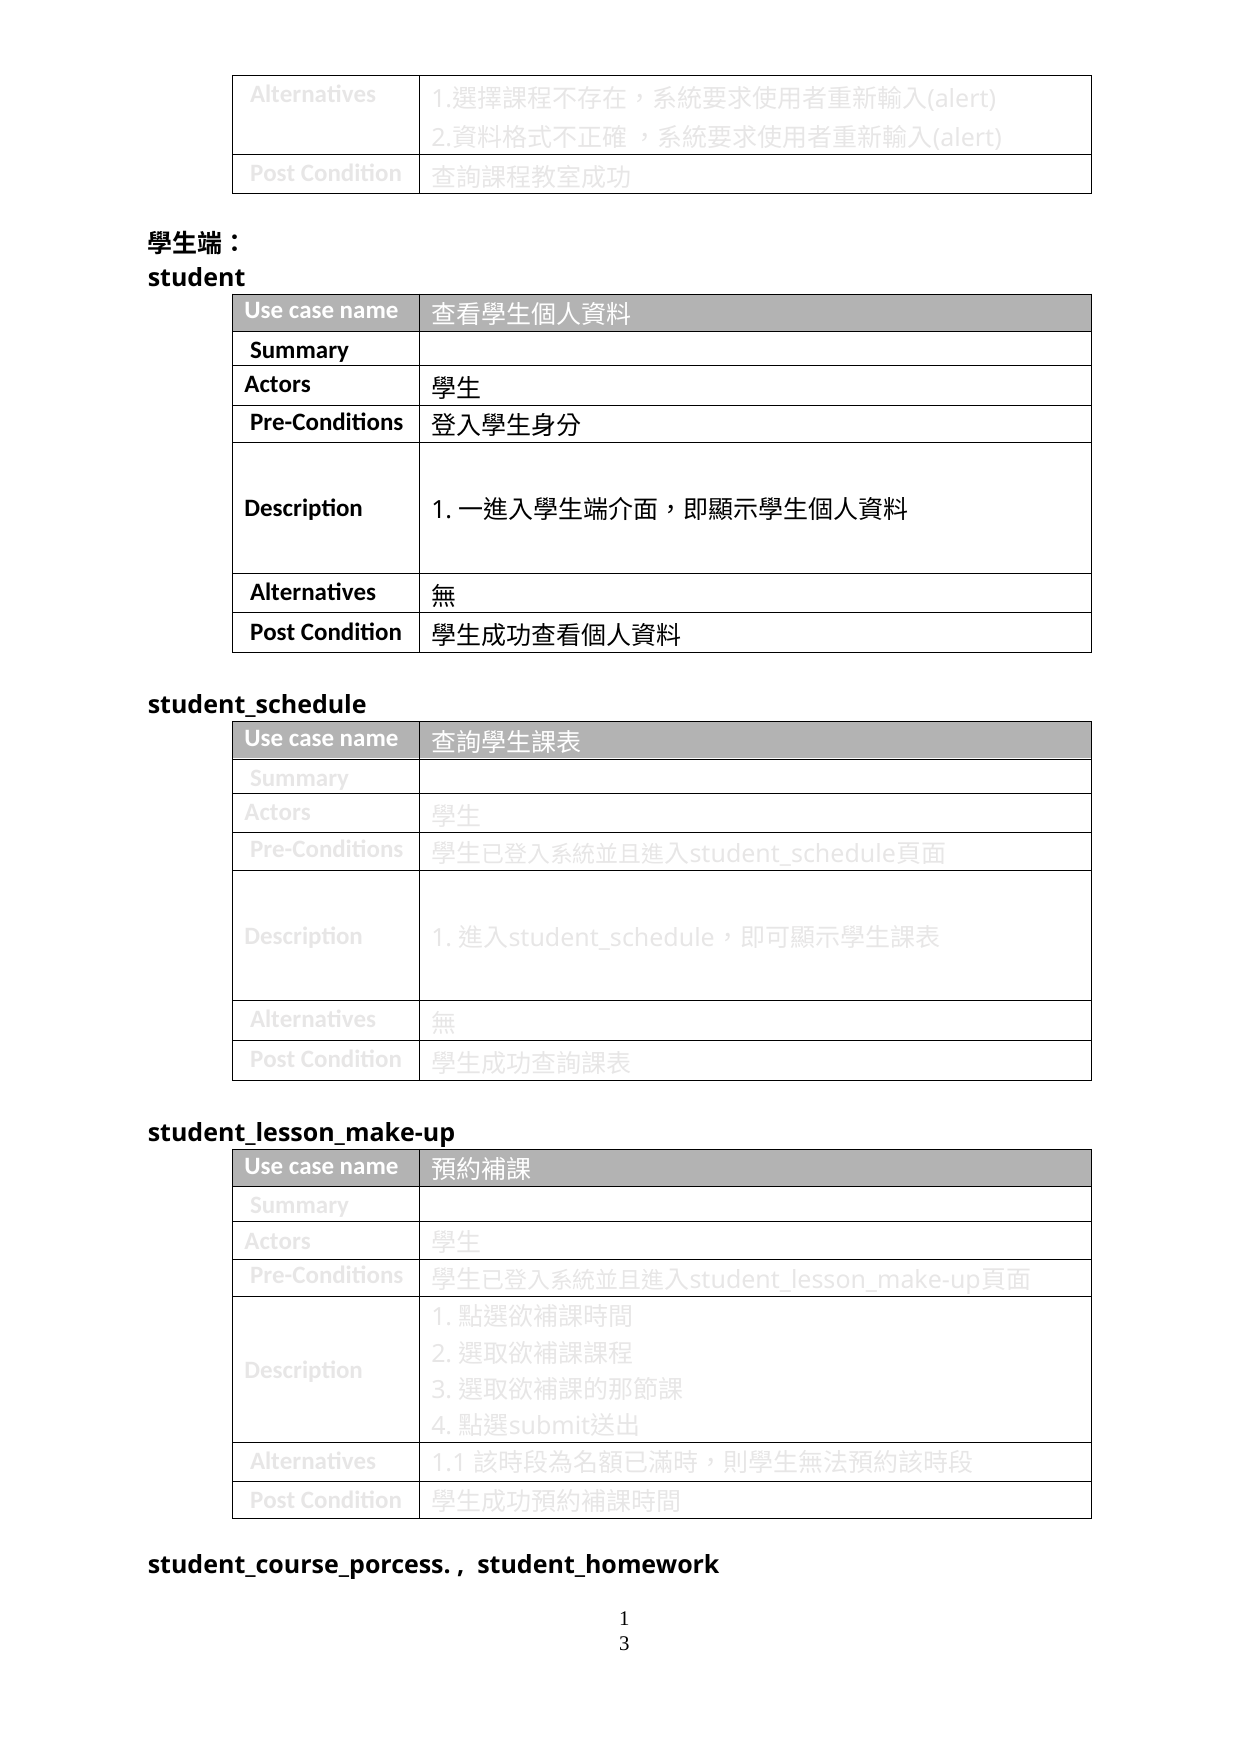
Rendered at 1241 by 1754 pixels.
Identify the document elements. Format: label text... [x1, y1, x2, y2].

table_header 查詢學生課表 [420, 722, 1091, 758]
table_cell [420, 760, 1091, 792]
text student_course_porcess. , student_homework [148, 1547, 1092, 1581]
table_cell Post Condition [233, 1041, 419, 1080]
table_cell 1. 一進入學生端介面，即顯示學生個人資料 [420, 443, 1091, 572]
table_cell 1. 點選欲補課時間 2. 選取欲補課課程 3. 選取欲補課的那節課 4. 點選submit送出 [420, 1297, 1091, 1442]
table_cell 查詢課程教室成功 [420, 155, 1091, 193]
text 學生端： [148, 223, 1092, 259]
table_cell Alternatives [233, 1001, 419, 1040]
table_cell 學生已登入系統並且進入student_schedule頁面 [420, 833, 1091, 869]
table_header Use case name [233, 722, 419, 758]
table_cell 1. 進入student_schedule，即可顯示學生課表 [420, 871, 1091, 1000]
table_cell Description [233, 443, 419, 572]
table_cell 登入學生身分 [420, 406, 1091, 442]
table_cell 學生 [420, 794, 1091, 832]
table_cell Post Condition [233, 1482, 419, 1518]
table_cell Actors [233, 366, 419, 404]
table_header Use case name [233, 1150, 419, 1186]
text student_schedule [148, 687, 1092, 721]
table_header 預約補課 [420, 1150, 1091, 1186]
table_cell 無 [420, 1001, 1091, 1040]
table_cell 學生 [420, 1222, 1091, 1258]
table_cell Alternatives [233, 1443, 419, 1481]
table_cell 學生成功查詢課表 [420, 1041, 1091, 1080]
table_cell [420, 332, 1091, 365]
table_cell 學生 [420, 366, 1091, 404]
table_header Use case name [233, 295, 419, 331]
table_cell Alternatives [233, 76, 419, 153]
table_cell 1.選擇課程不存在，系統要求使用者重新輸入(alert) 2.資料格式不正確 ，系統要求使用者重新輸入(alert) [420, 76, 1091, 153]
table_cell Post Condition [233, 613, 419, 652]
table_cell 學生成功預約補課時間 [420, 1482, 1091, 1518]
table_cell Pre-Conditions [233, 1260, 419, 1296]
table_cell Alternatives [233, 574, 419, 612]
table_cell Description [233, 871, 419, 1000]
table_cell 無 [420, 574, 1091, 612]
table_cell Summary [233, 1187, 419, 1221]
table_cell Actors [233, 794, 419, 832]
table_cell [420, 1187, 1091, 1221]
table_cell Post Condition [233, 155, 419, 193]
table_cell Actors [233, 1222, 419, 1258]
table_cell Summary [233, 332, 419, 365]
text student [148, 259, 1092, 293]
table_cell Summary [233, 760, 419, 792]
table_cell Pre-Conditions [233, 406, 419, 442]
table_cell 學生已登入系統並且進入student_lesson_make-up頁面 [420, 1260, 1091, 1296]
table_cell Description [233, 1297, 419, 1442]
table_cell 1.1 該時段為名額已滿時，則學生無法預約該時段 [420, 1443, 1091, 1481]
text student_lesson_make-up [148, 1115, 1092, 1149]
table_header 查看學生個人資料 [420, 295, 1091, 331]
table_cell 學生成功查看個人資料 [420, 613, 1091, 652]
table_cell Pre-Conditions [233, 833, 419, 869]
